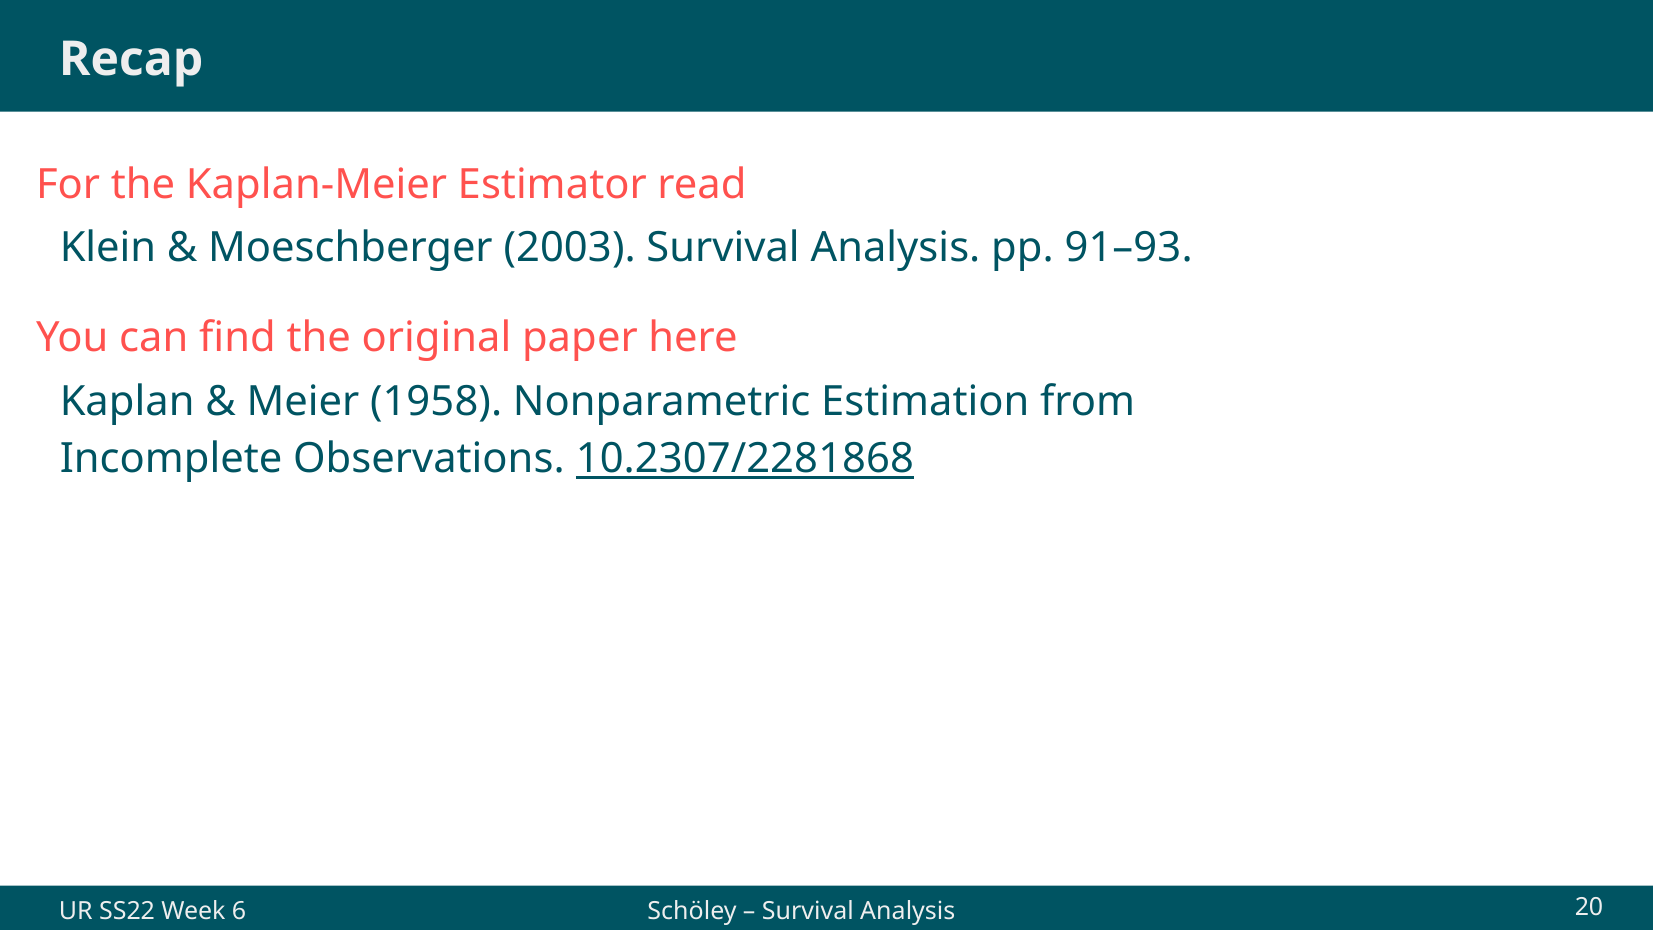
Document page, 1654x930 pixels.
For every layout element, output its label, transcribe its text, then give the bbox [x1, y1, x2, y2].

text_box For the Kaplan-Meier Estimator read [21, 146, 1272, 211]
title Recap [58, 0, 1594, 117]
text_box Klein & Moeschberger (2003). Survival Analysis. pp. 91–93. [45, 209, 1366, 280]
text_box Kaplan & Meier (1958). Nonparametric Estimation from Incomplete Observations. 10.2307/2281868 [45, 363, 1366, 477]
text_box You can find the original paper here [21, 299, 1272, 364]
